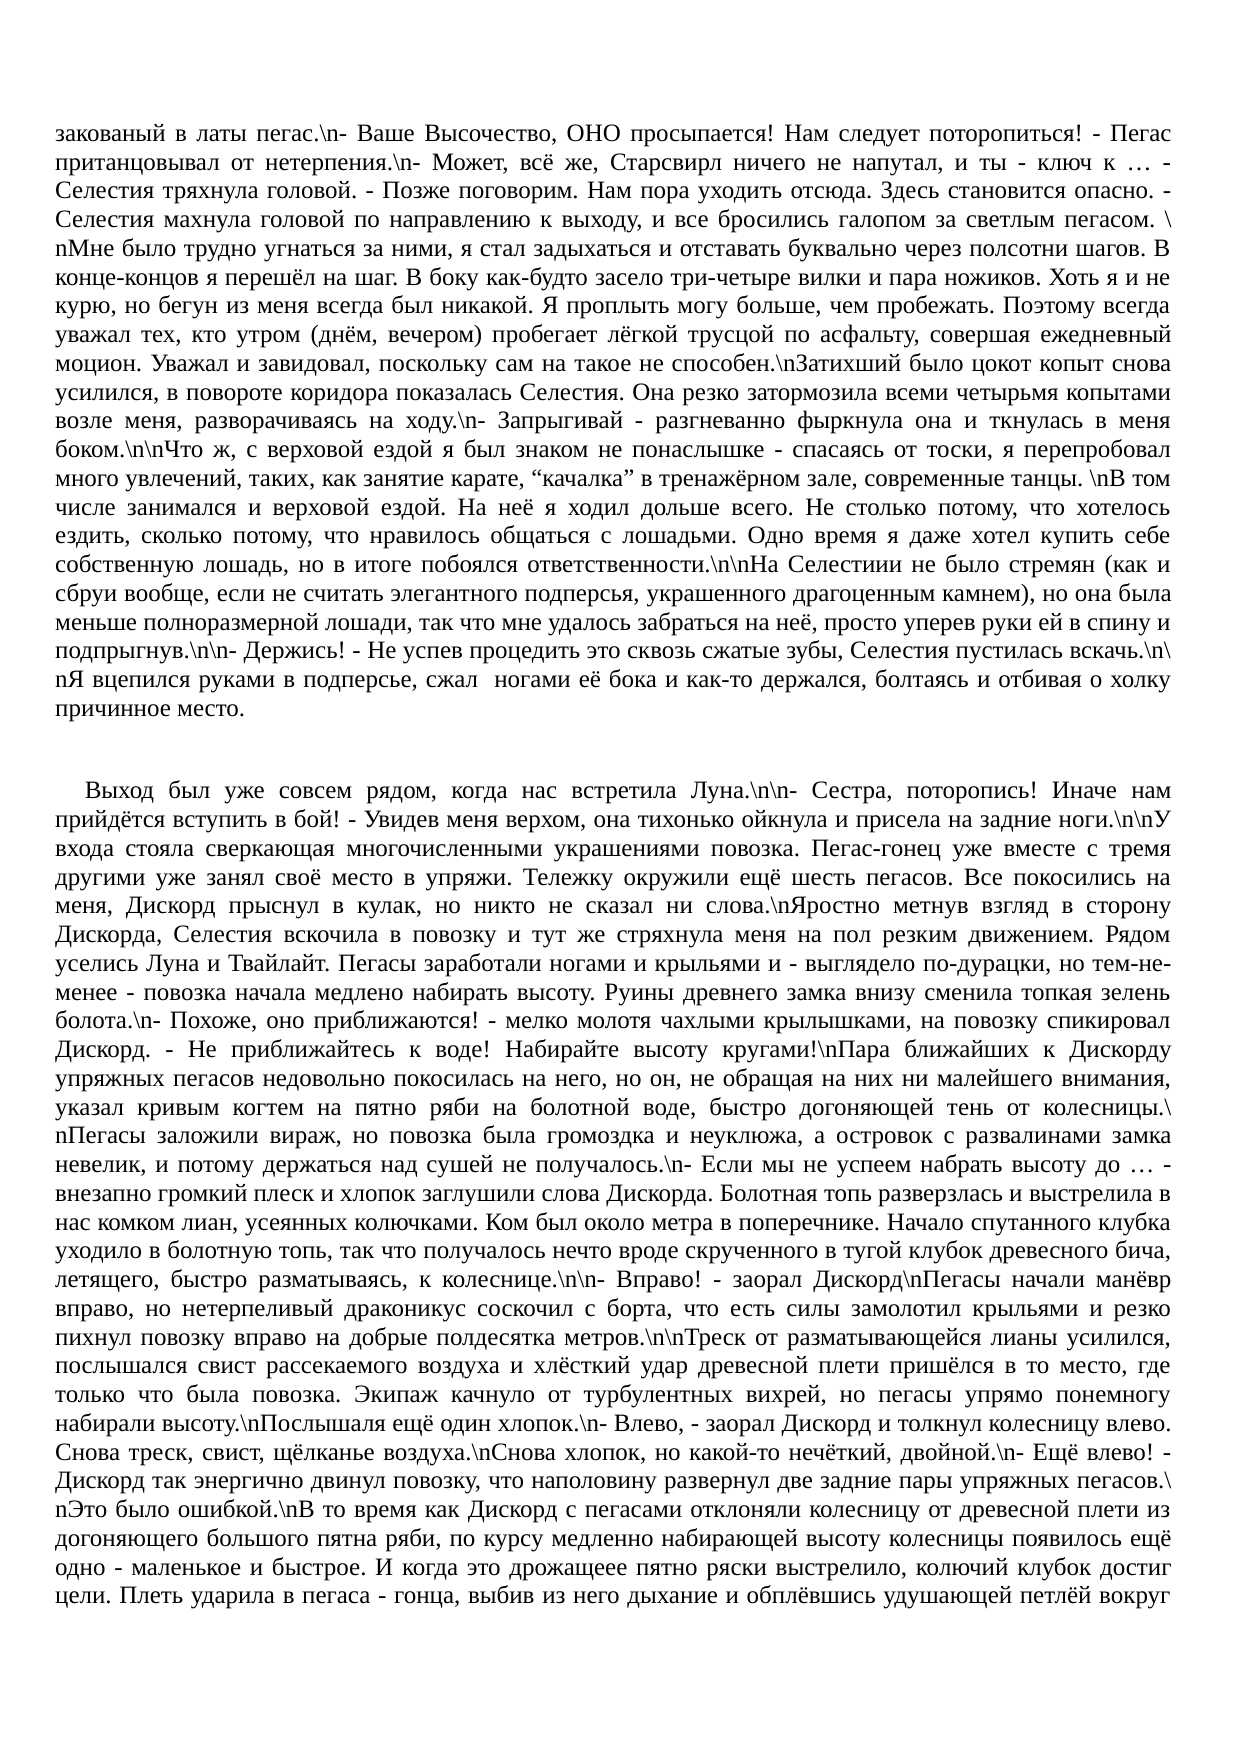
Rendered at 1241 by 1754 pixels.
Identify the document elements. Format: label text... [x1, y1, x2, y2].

text Выход был уже совсем рядом, когда нас встретила Луна.\n\n- Сестра, поторопись! Иначе нам прийдётся вступить в бой! - Увидев меня верхом, она тихонько ойкнула и присела на задние ноги.\n\nУ входа стояла сверкающая многочисленными украшениями повозка. Пегас-гонец уже вместе с тремя другими уже занял своё место в упряжи. Тележку окружили ещё шесть пегасов. Все покосились на меня, Дискорд прыснул в кулак, но никто не сказал ни слова.\nЯростно метнув взгляд в сторону Дискорда, Селестия вскочила в повозку и тут же стряхнула меня на пол резким движением. Рядом уселись Луна и Твайлайт. Пегасы заработали ногами и крыльями и - выглядело по-дурацки, но тем-не-менее - повозка начала медлено набирать высоту. Руины древнего замка внизу сменила топкая зелень болота.\n- Похоже, оно приближаются! - мелко молотя чахлыми крылышками, на повозку спикировал Дискорд. - Не приближайтесь к воде! Набирайте высоту кругами!\nПара ближайших к Дискорду упряжных пегасов недовольно покосилась на него, но он, не обращая на них ни малейшего внимания, указал кривым когтем на пятно ряби на болотной воде, быстро догоняющей тень от колесницы.\nПегасы заложили вираж, но повозка была громоздка и неуклюжа, а островок с развалинами замка невелик, и потому держаться над сушей не получалось.\n- Если мы не успеем набрать высоту до … - внезапно громкий плеск и хлопок заглушили слова Дискорда. Болотная топь разверзлась и выстрелила в нас комком лиан, усеянных колючками. Ком был около метра в поперечнике. Начало спутанного клубка уходило в болотную топь, так что получалось нечто вроде скрученного в тугой клубок древесного бича, летящего, быстро разматываясь, к колеснице.\n\n- Вправо! - заорал Дискорд\nПегасы начали манёвр вправо, но нетерпеливый драконикус соскочил с борта, что есть силы замолотил крыльями и резко пихнул повозку вправо на добрые полдесятка метров.\n\nТреск от разматывающейся лианы усилился, послышался свист рассекаемого воздуха и хлёсткий удар древесной плети пришёлся в то место, где только что была повозка. Экипаж качнуло от турбулентных вихрей, но пегасы упрямо понемногу набирали высоту.\nПослышаля ещё один хлопок.\n- Влево, - заорал Дискорд и толкнул колесницу влево. Снова треск, свист, щёлканье воздуха.\nСнова хлопок, но какой-то нечёткий, двойной.\n- Ещё влево! - Дискорд так энергично двинул повозку, что наполовину развернул две задние пары упряжных пегасов.\nЭто было ошибкой.\nВ то время как Дискорд с пегасами отклоняли колесницу от древесной плети из догоняющего большого пятна ряби, по курсу медленно набирающей высоту колесницы появилось ещё одно - маленькое и быстрое. И когда это дрожащеее пятно ряски выстрелило, колючий клубок достиг цели. Плеть ударила в пегаса - гонца, выбив из него дыхание и обплёвшись удушающей петлёй вокруг [55, 776, 1172, 1609]
text закованый в латы пегас.\n- Ваше Высочество, ОНО просыпается! Нам следует поторопиться! - Пегас пританцовывал от нетерпения.\n- Может, всё же, Старсвирл ничего не напутал, и ты - ключ к … - Селестия тряхнула головой. - Позже поговорим. Нам пора уходить отсюда. Здесь становится опасно. - Селестия махнула головой по направлению к выходу, и все бросились галопом за светлым пегасом. \nМне было трудно угнаться за ними, я стал задыхаться и отставать буквально через полсотни шагов. В конце-концов я перешёл на шаг. В боку как-будто засело три-четыре вилки и пара ножиков. Хоть я и не курю, но бегун из меня всегда был никакой. Я проплыть могу больше, чем пробежать. Поэтому всегда уважал тех, кто утром (днём, вечером) пробегает лёгкой трусцой по асфальту, совершая ежедневный моцион. Уважал и завидовал, поскольку сам на такое не способен.\nЗатихший было цокот копыт снова усилился, в повороте коридора показалась Селестия. Она резко затормозила всеми четырьмя копытами возле меня, разворачиваясь на ходу.\n- Запрыгивай - разгневанно фыркнула она и ткнулась в меня боком.\n\nЧто ж, с верховой ездой я был знаком не понаслышке - спасаясь от тоски, я перепробовал много увлечений, таких, как занятие карате, “качалка” в тренажёрном зале, современные танцы. \nВ том числе занимался и верховой ездой. На неё я ходил дольше всего. Не столько потому, что хотелось ездить, сколько потому, что нравилось общаться с лошадьми. Одно время я даже хотел купить себе собственную лошадь, но в итоге побоялся ответственности.\n\nНа Селестиии не было стремян (как и сбруи вообще, если не считать элегантного подперсья, украшенного драгоценным камнем), но она была меньше полноразмерной лошади, так что мне удалось забраться на неё, просто уперев руки ей в спину и подпрыгнув.\n\n- Держись! - Не успев процедить это сквозь сжатые зубы, Селестия пустилась вскачь.\n\nЯ вцепился руками в подперсье, сжал ногами её бока и как-то держался, болтаясь и отбивая о холку причинное место. [55, 118, 1172, 722]
